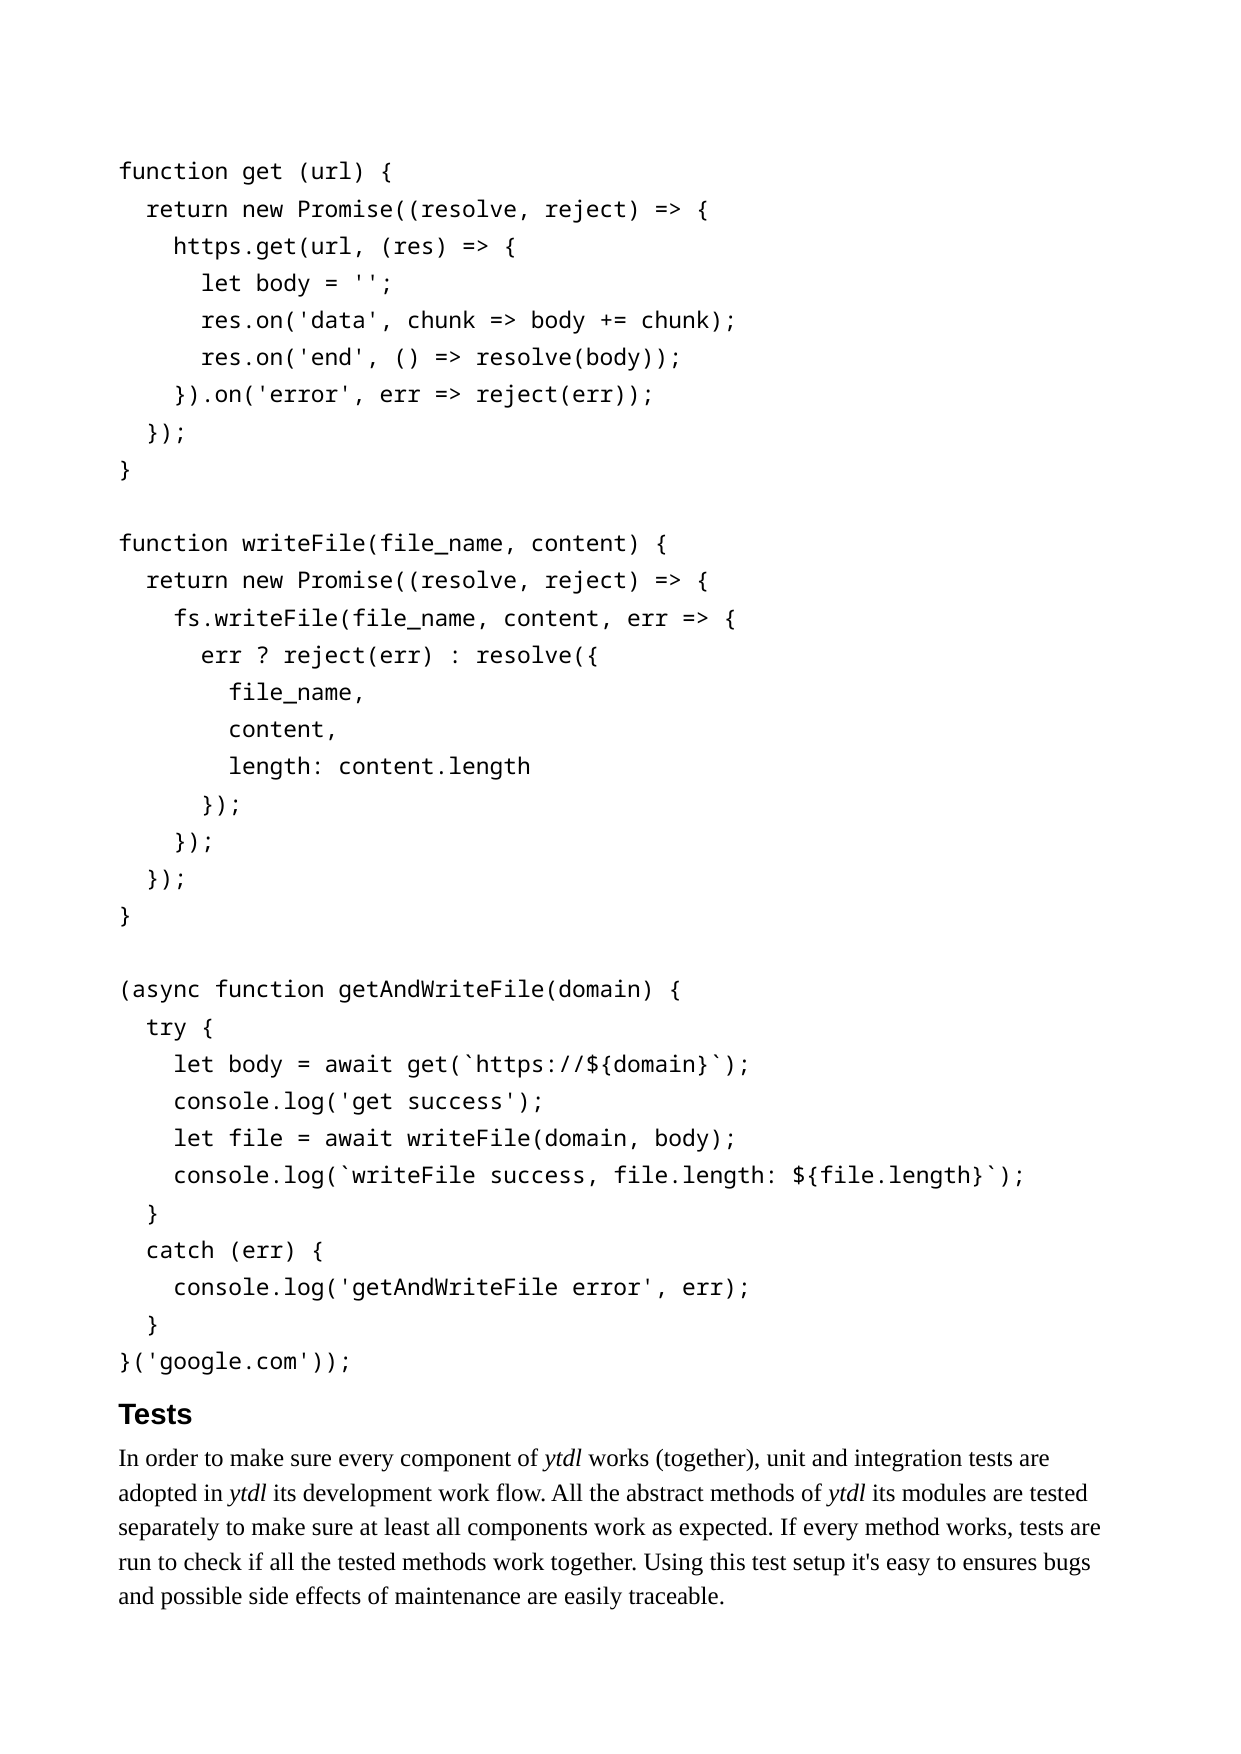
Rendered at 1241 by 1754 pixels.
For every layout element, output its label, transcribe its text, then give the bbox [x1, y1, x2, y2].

text let body = ''; [118, 267, 1122, 298]
text }); [118, 825, 1122, 856]
text return new Promise((resolve, reject) => { [118, 564, 1122, 596]
text console.log('get success'); [118, 1085, 1122, 1116]
text console.log(`writeFile success, file.length: ${file.length}`); [118, 1159, 1122, 1191]
text In order to make sure every component of ytdl works (together), unit and integration tests are adopted in ytdl its development work flow. All the abstract methods of ytdl its modules are tested separately to make sure at least all components work as expected. If every method works, tests are run to check if all the tested methods work together. Using this test setup it's easy to ensures bugs and possible side effects of maintenance are easily traceable. [118, 1443, 1122, 1610]
text res.on('end', () => resolve(body)); [118, 341, 1122, 372]
text file_name, [118, 676, 1122, 707]
text return new Promise((resolve, reject) => { [118, 192, 1122, 224]
text let body = await get(`https://${domain}`); [118, 1048, 1122, 1079]
text https.get(url, (res) => { [118, 230, 1122, 261]
text } [118, 899, 1122, 930]
text }); [118, 862, 1122, 893]
text function get (url) { [118, 155, 1122, 187]
text content, [118, 713, 1122, 744]
text try { [118, 1011, 1122, 1042]
subtitle Tests [118, 1397, 1122, 1431]
text fs.writeFile(file_name, content, err => { [118, 602, 1122, 633]
text } [118, 453, 1122, 484]
text let file = await writeFile(domain, body); [118, 1122, 1122, 1153]
text }); [118, 416, 1122, 447]
text function writeFile(file_name, content) { [118, 527, 1122, 558]
text } [118, 1308, 1122, 1339]
text catch (err) { [118, 1234, 1122, 1265]
text } [118, 1197, 1122, 1228]
text res.on('data', chunk => body += chunk); [118, 304, 1122, 335]
text }).on('error', err => reject(err)); [118, 378, 1122, 410]
text (async function getAndWriteFile(domain) { [118, 973, 1122, 1005]
text }('google.com')); [118, 1345, 1122, 1377]
text err ? reject(err) : resolve({ [118, 639, 1122, 670]
text console.log('getAndWriteFile error', err); [118, 1271, 1122, 1302]
text length: content.length [118, 750, 1122, 782]
text }); [118, 787, 1122, 819]
